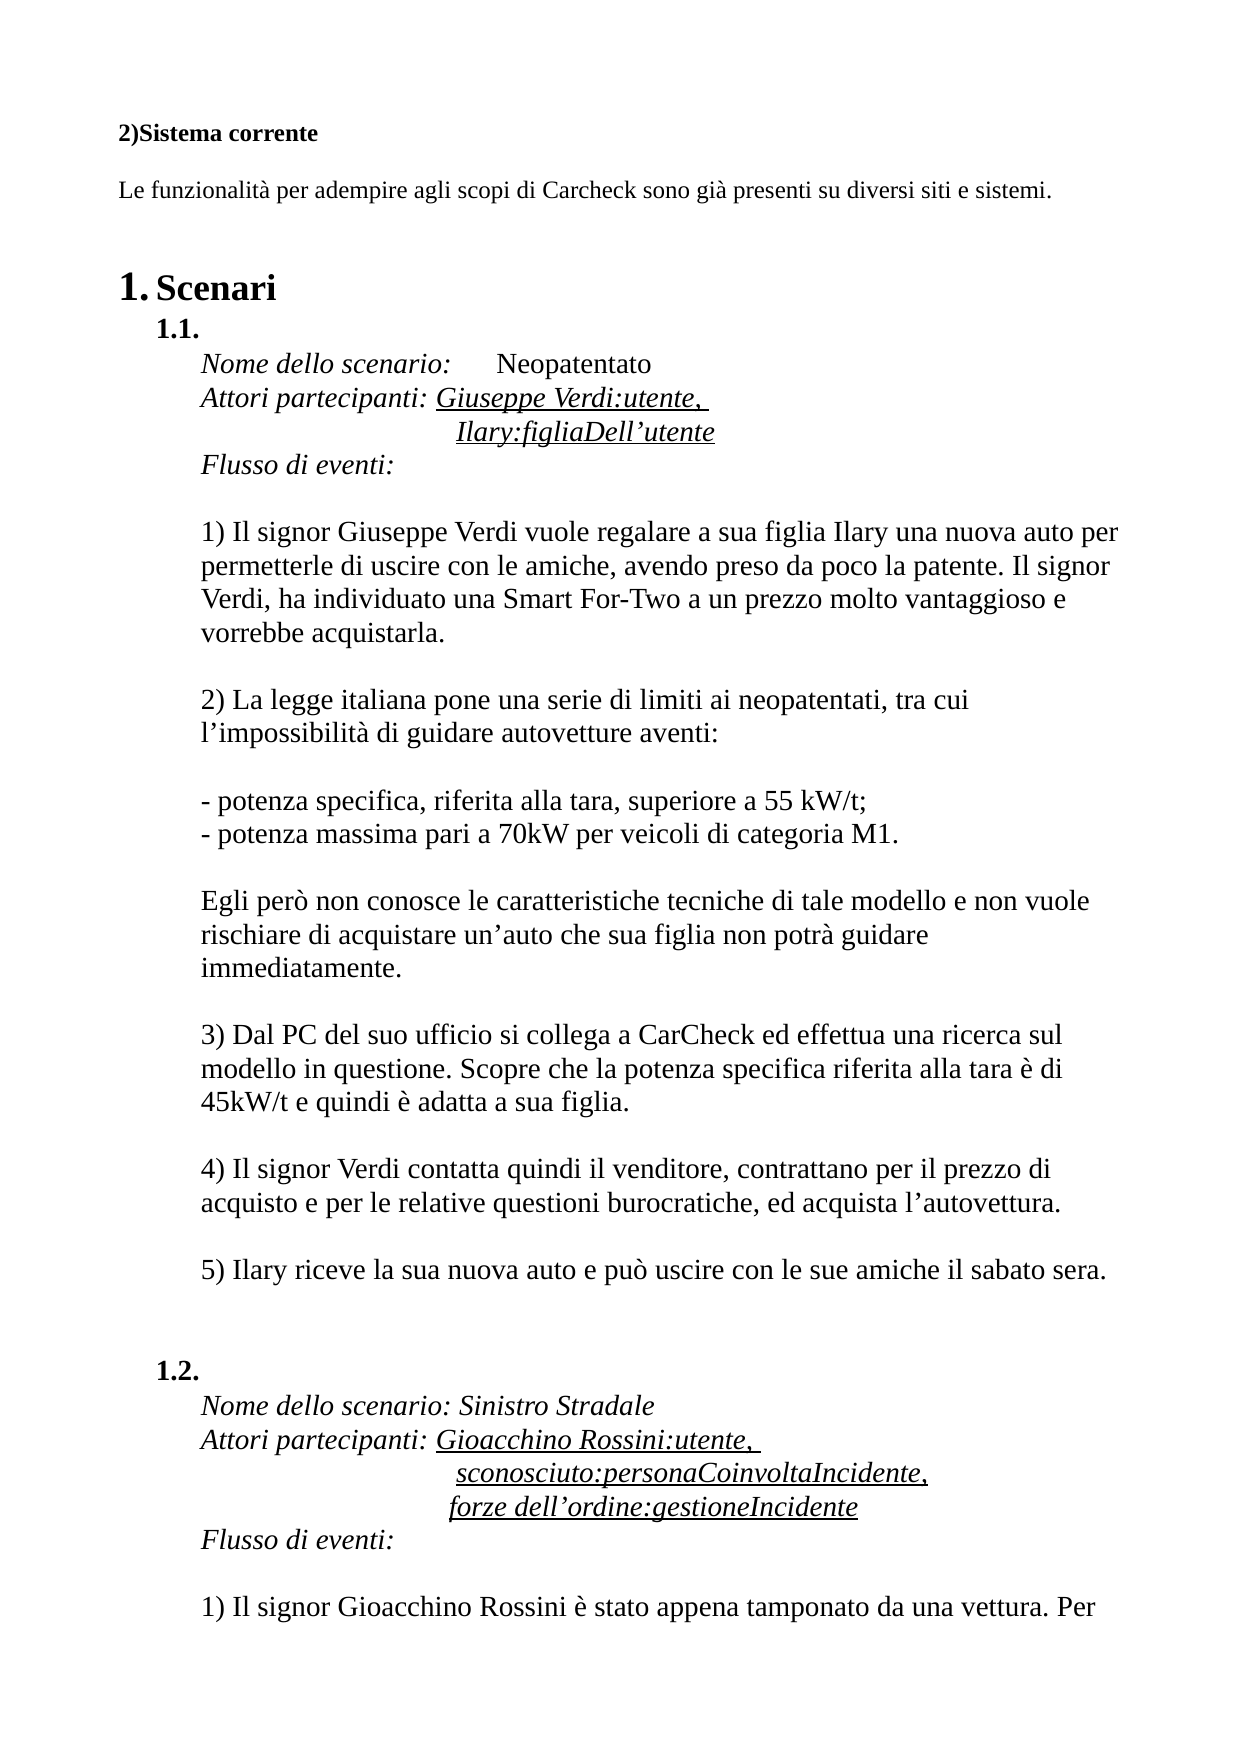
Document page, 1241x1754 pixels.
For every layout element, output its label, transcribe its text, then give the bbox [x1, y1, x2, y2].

text 2)Sistema corrente [118, 118, 1122, 147]
list Nome dello scenario: Sinistro Stradale Attori partecipanti: Gioacchino Rossini:utente, sconosciuto:personaCoinvoltaIncidente, forze dell’ordine:gestioneIncidente Flusso di eventi: 1) Il signor Gioacchino Rossini è stato appena tamponato da una vettura. Per [156, 1351, 1122, 1623]
text Le funzionalità per adempire agli scopi di Carcheck sono già presenti su diversi siti e sistemi. [118, 176, 1122, 204]
list Nome dello scenario: Neopatentato Attori partecipanti: Giuseppe Verdi:utente, Ilary:figliaDell’utente Flusso di eventi: 1) Il signor Giuseppe Verdi vuole regalare a sua figlia Ilary una nuova auto per permetterle di uscire con le amiche, avendo preso da poco la patente. Il signor Verdi, ha individuato una Smart For-Two a un prezzo molto vantaggioso e vorrebbe acquistarla. 2) La legge italiana pone una serie di limiti ai neopatentati, tra cui l’impossibilità di guidare autovetture aventi: - potenza specifica, riferita alla tara, superiore a 55 kW/t; - potenza massima pari a 70kW per veicoli di categoria M1. Egli però non conosce le caratteristiche tecniche di tale modello e non vuole rischiare di acquistare un’auto che sua figlia non potrà guidare immediatamente. 3) Dal PC del suo ufficio si collega a CarCheck ed effettua una ricerca sul modello in questione. Scopre che la potenza specifica riferita alla tara è di 45kW/t e quindi è adatta a sua figlia. 4) Il signor Verdi contatta quindi il venditore, contrattano per il prezzo di acquisto e per le relative questioni burocratiche, ed acquista l’autovettura. 5) Ilary riceve la sua nuova auto e può uscire con le sue amiche il sabato sera. [156, 310, 1122, 1351]
list Scenari [118, 262, 1122, 310]
